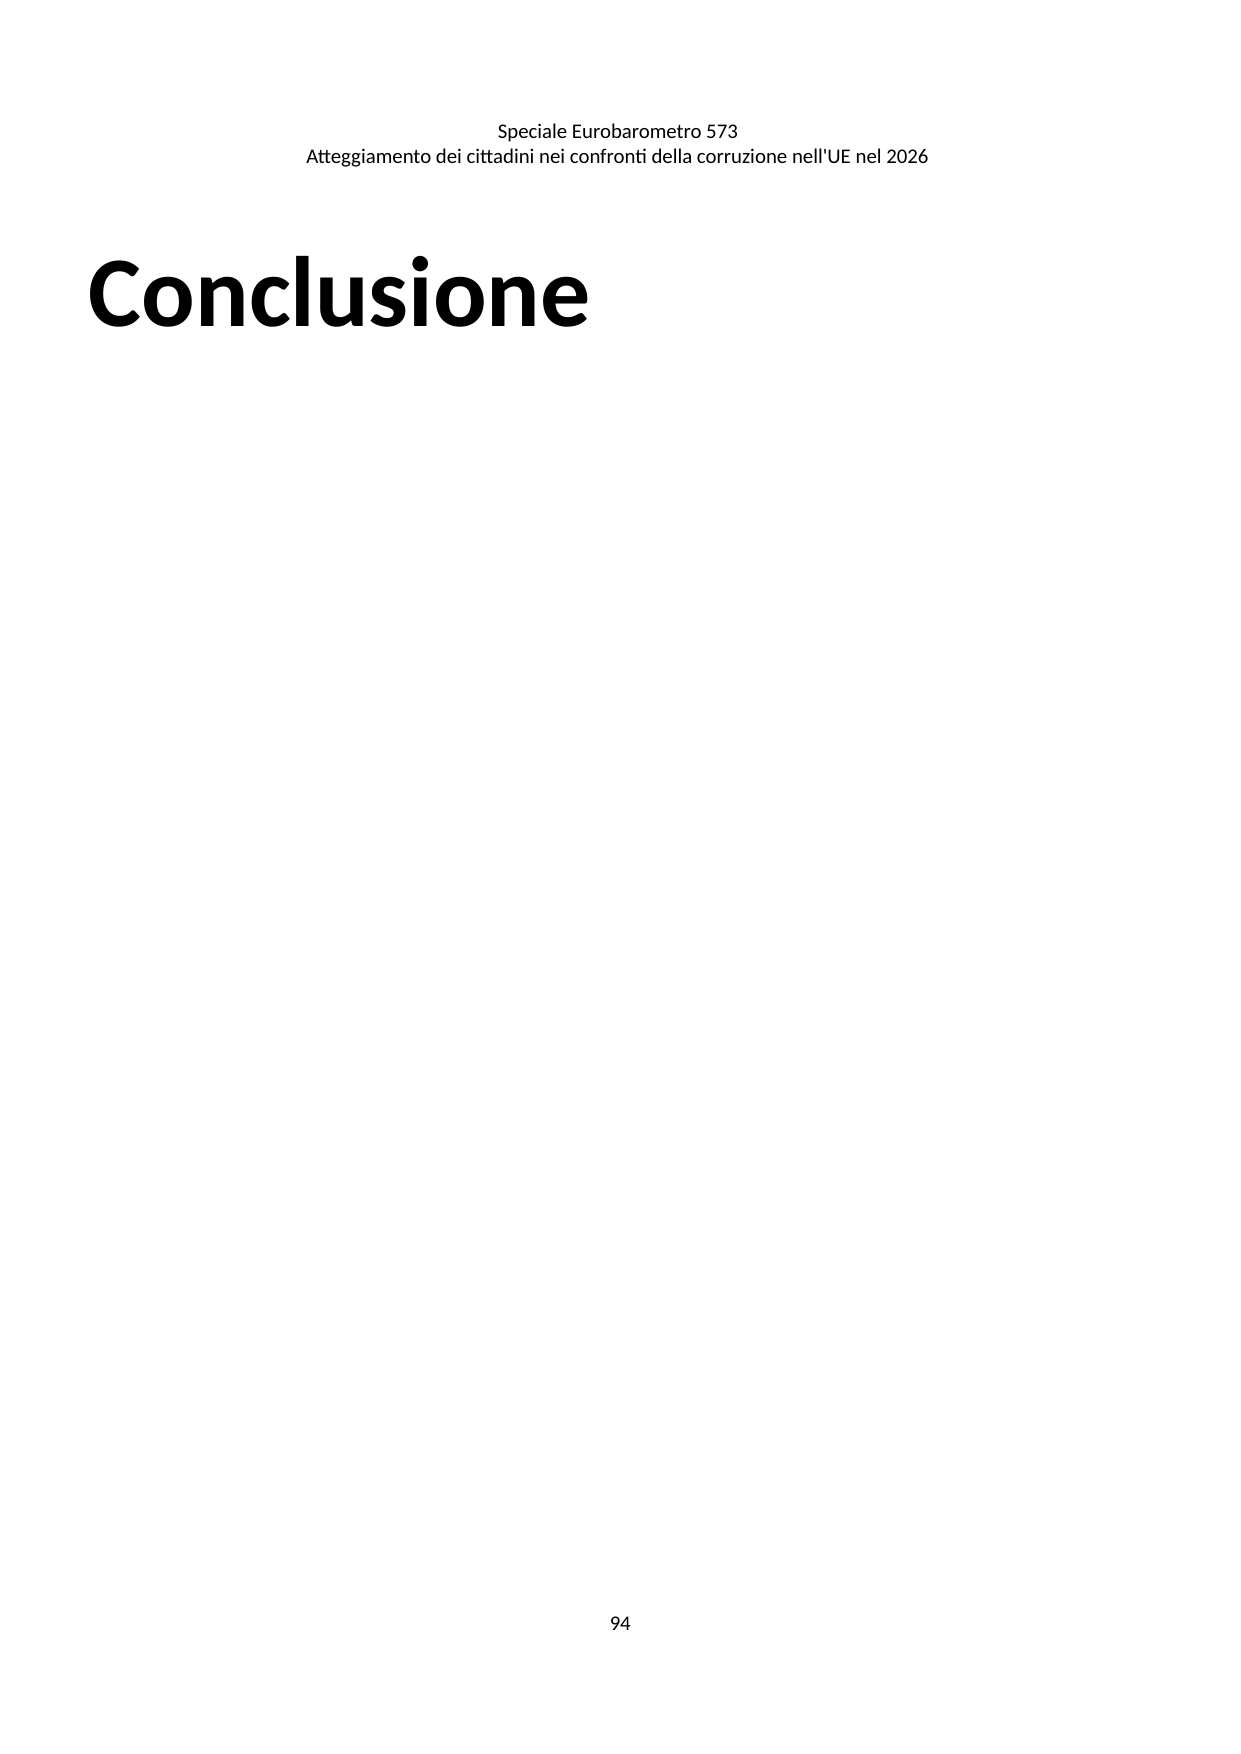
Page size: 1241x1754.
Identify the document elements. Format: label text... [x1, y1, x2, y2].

subtitle Conclusione [88, 230, 1152, 352]
